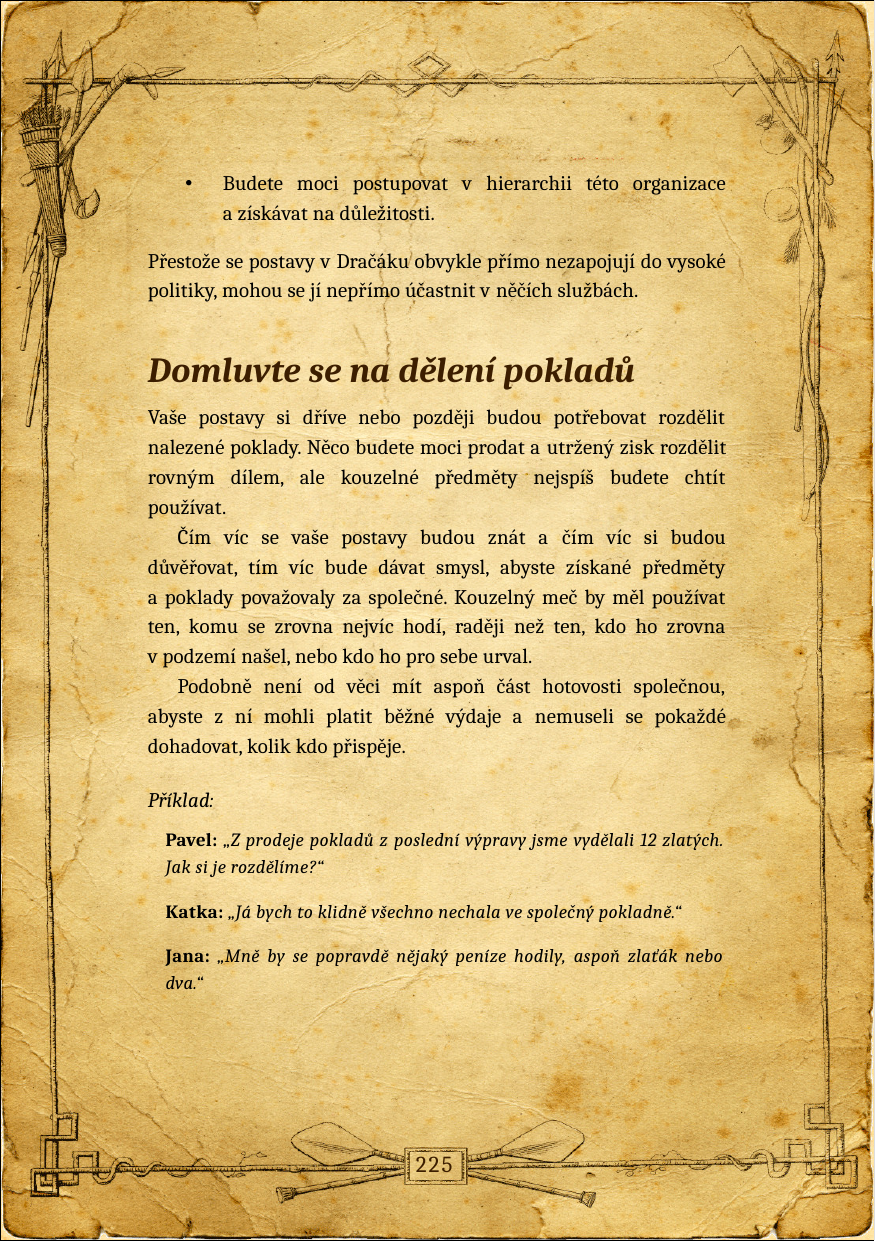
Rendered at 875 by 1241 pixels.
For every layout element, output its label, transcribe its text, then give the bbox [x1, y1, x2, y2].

text Katka: „Já bych to klidně všechno nechala ve společný pokladně.“ [165, 901, 726, 923]
text Příklad: [148, 788, 726, 812]
subtitle Domluvte se na dělení pokladů [148, 350, 726, 391]
list Budete moci postupovat v⁠ hierarchii této organizace a⁠ získávat na důležitosti. [185, 172, 726, 226]
picture [1, 1, 874, 1240]
text Pavel: „Z⁠ prodeje pokladů z⁠ poslední výpravy jsme vydělali 12 zlatých. Jak si je rozdělíme?“ [165, 830, 726, 878]
text Vaše postavy si dříve nebo později budou potřebovat rozdělit nalezené poklady. Něco budete moci prodat a⁠ utržený zisk rozdělit rovným dílem, ale kouzelné předměty nejspíš budete chtít používat. Čím víc se vaše postavy budou znát a⁠ čím víc si budou důvěřovat, tím víc bude dávat smysl, abyste získané předměty a⁠ poklady považovaly za společné. Kouzelný meč by měl používat ten, komu se zrovna nejvíc hodí, raději než ten, kdo ho zrovna v⁠ podzemí našel, nebo kdo ho pro sebe urval. Podobně není od věci mít aspoň část hotovosti společnou, abyste z⁠ ní mohli platit běžné výdaje a⁠ nemuseli se pokaždé dohadovat, kolik kdo přispěje. [148, 406, 726, 759]
text Přestože se postavy v⁠ Dračáku obvykle přímo nezapojují do vysoké politiky, mohou se jí nepřímo účastnit v⁠ něčích službách. [148, 249, 726, 303]
text Jana: „Mně by se popravdě nějaký peníze hodily, aspoň zlaťák nebo dva.“ [165, 946, 726, 994]
